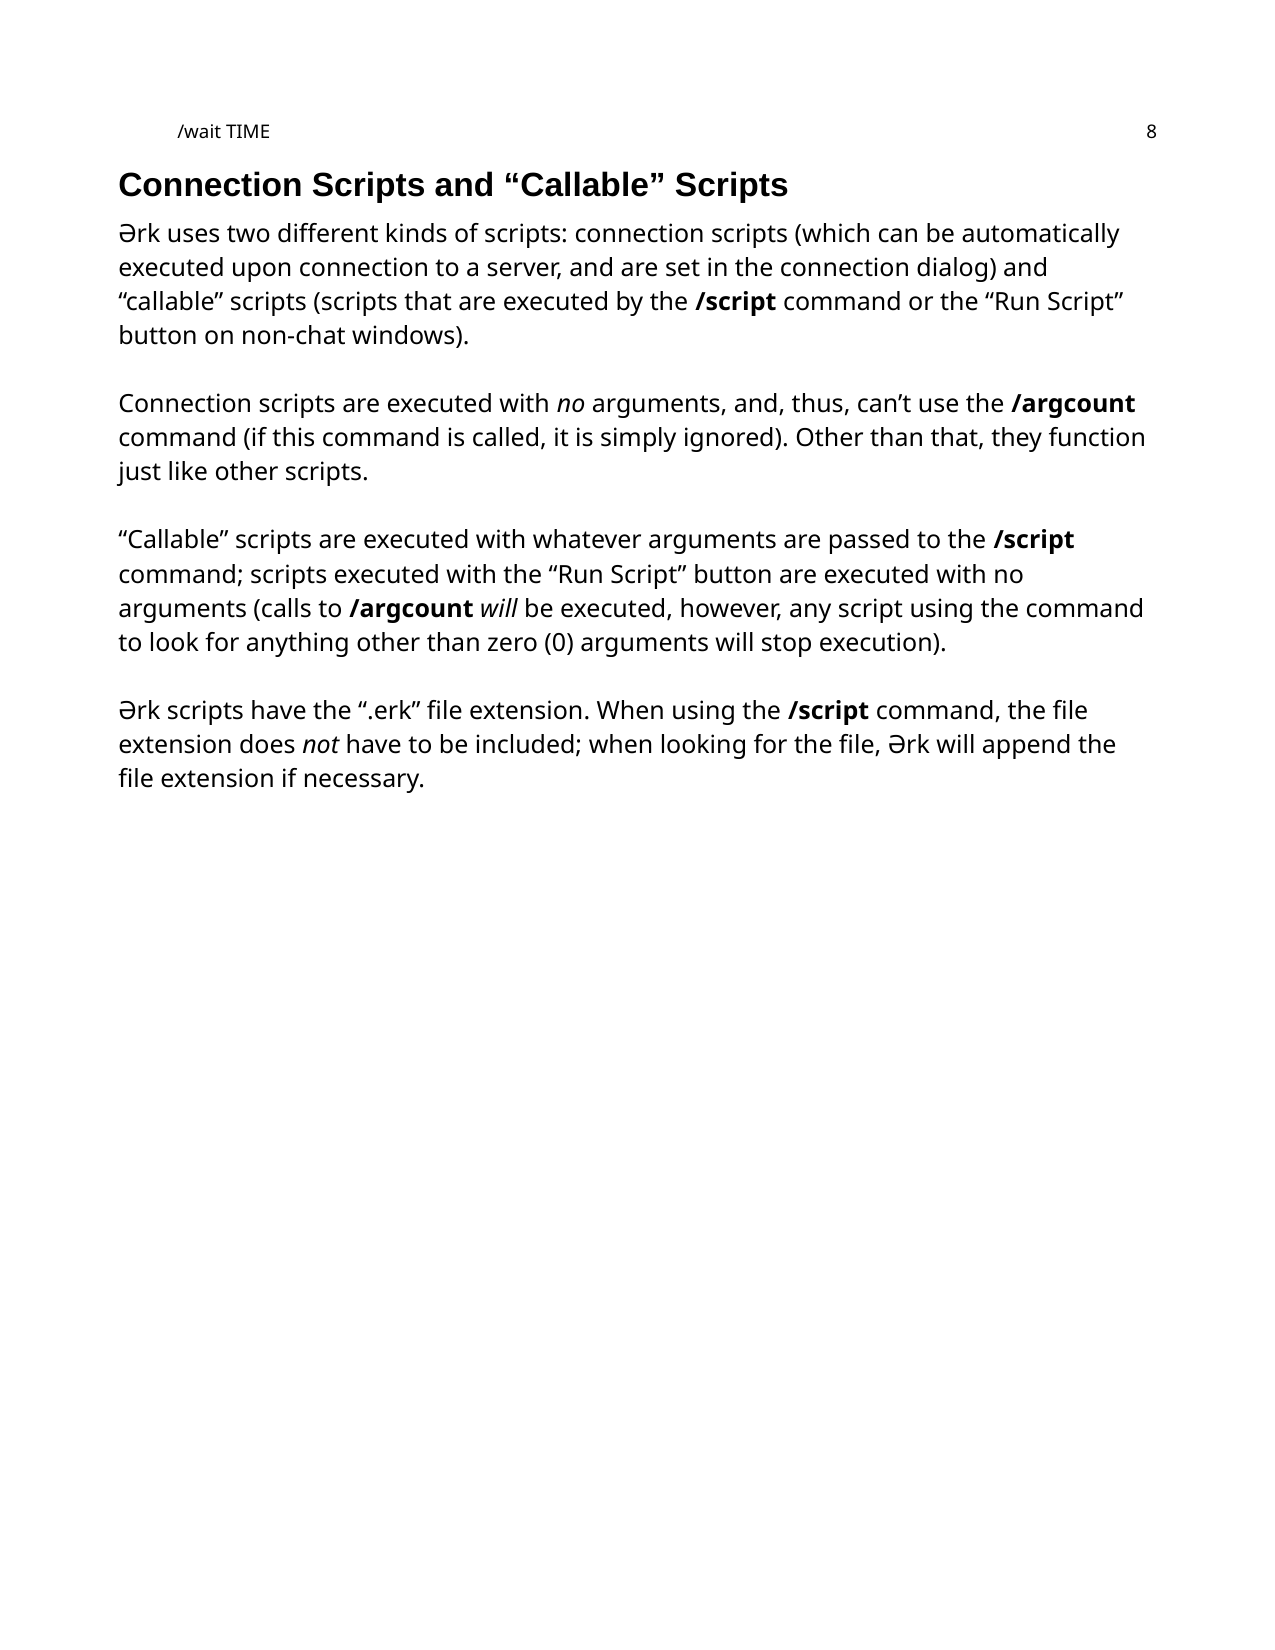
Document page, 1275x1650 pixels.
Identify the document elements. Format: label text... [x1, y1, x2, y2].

text Connection scripts are executed with no arguments, and, thus, can’t use the /argcount command (if this command is called, it is simply ignored). Other than that, they function just like other scripts. [118, 386, 1157, 488]
text Ərk scripts have the “.erk” file extension. When using the /script command, the file extension does not have to be included; when looking for the file, Ərk will append the file extension if necessary. [118, 692, 1157, 795]
text Ərk uses two different kinds of scripts: connection scripts (which can be automatically executed upon connection to a server, and are set in the connection dialog) and “callable” scripts (scripts that are executed by the /script command or the “Run Script” button on non-chat windows). [118, 216, 1157, 352]
text “Callable” scripts are executed with whatever arguments are passed to the /script command; scripts executed with the “Run Script” button are executed with no arguments (calls to /argcount will be executed, however, any script using the command to look for anything other than zero (0) arguments will stop execution). [118, 522, 1157, 658]
subtitle Connection Scripts and “Callable” Scripts [118, 164, 1157, 203]
text /wait TIME 8 [177, 118, 1157, 144]
